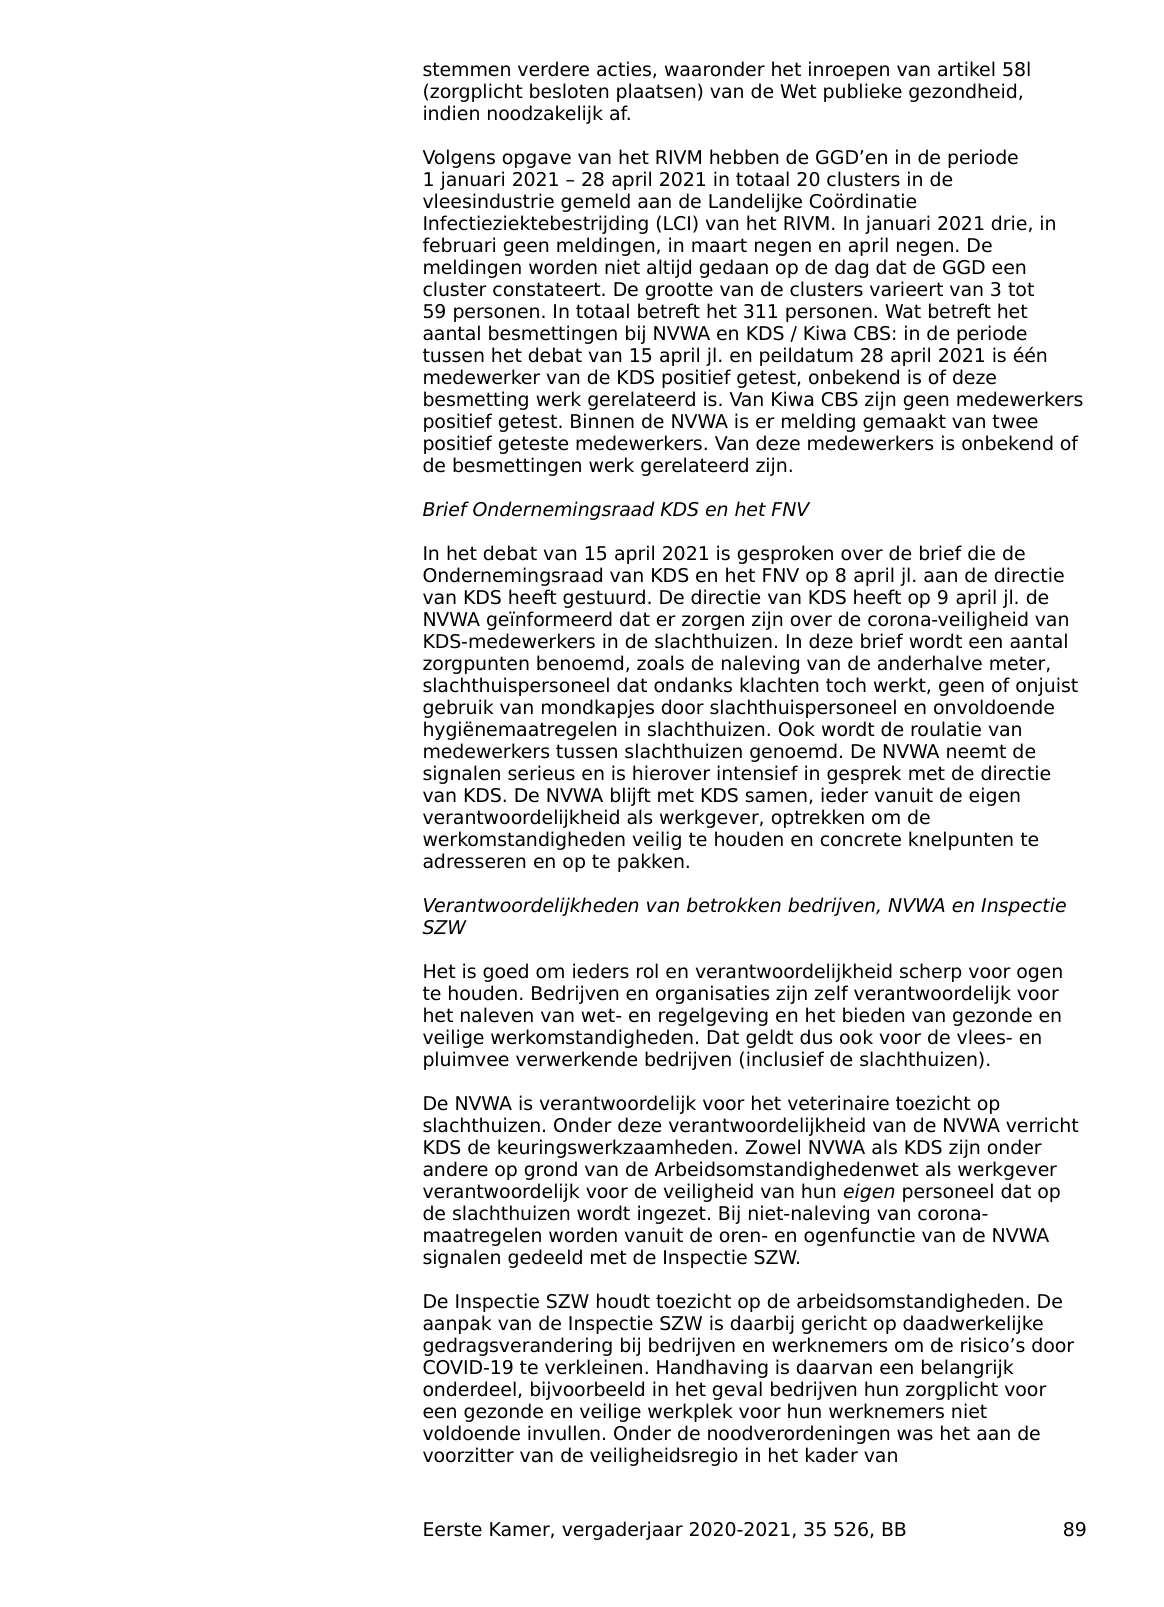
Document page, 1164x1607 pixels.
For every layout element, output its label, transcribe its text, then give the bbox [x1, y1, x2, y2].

subtitle Brief Ondernemingsraad KDS en het FNV [422, 499, 1087, 521]
text In het debat van 15 april 2021 is gesproken over de brief die de Ondernemingsraad van KDS en het FNV op 8 april jl. aan de directie van KDS heeft gestuurd. De directie van KDS heeft op 9 april jl. de NVWA geïnformeerd dat er zorgen zijn over de corona-veiligheid van KDS-medewerkers in de slachthuizen. In deze brief wordt een aantal zorgpunten benoemd, zoals de naleving van de anderhalve meter, slachthuispersoneel dat ondanks klachten toch werkt, geen of onjuist gebruik van mondkapjes door slachthuispersoneel en onvoldoende hygiënemaatregelen in slachthuizen. Ook wordt de roulatie van medewerkers tussen slachthuizen genoemd. De NVWA neemt de signalen serieus en is hierover intensief in gesprek met de directie van KDS. De NVWA blijft met KDS samen, ieder vanuit de eigen verantwoordelijkheid als werkgever, optrekken om de werkomstandigheden veilig te houden en concrete knelpunten te adresseren en op te pakken. [422, 543, 1087, 873]
text Het is goed om ieders rol en verantwoordelijkheid scherp voor ogen te houden. Bedrijven en organisaties zijn zelf verantwoordelijk voor het naleven van wet- en regelgeving en het bieden van gezonde en veilige werkomstandigheden. Dat geldt dus ook voor de vlees- en pluimvee verwerkende bedrijven (inclusief de slachthuizen). [422, 961, 1087, 1071]
text Volgens opgave van het RIVM hebben de GGD’en in de periode 1 januari 2021 – 28 april 2021 in totaal 20 clusters in de vleesindustrie gemeld aan de Landelijke Coördinatie Infectieziektebestrijding (LCI) van het RIVM. In januari 2021 drie, in februari geen meldingen, in maart negen en april negen. De meldingen worden niet altijd gedaan op de dag dat de GGD een cluster constateert. De grootte van de clusters varieert van 3 tot 59 personen. In totaal betreft het 311 personen. Wat betreft het aantal besmettingen bij NVWA en KDS / Kiwa CBS: in de periode tussen het debat van 15 april jl. en peildatum 28 april 2021 is één medewerker van de KDS positief getest, onbekend is of deze besmetting werk gerelateerd is. Van Kiwa CBS zijn geen medewerkers positief getest. Binnen de NVWA is er melding gemaakt van twee positief geteste medewerkers. Van deze medewerkers is onbekend of de besmettingen werk gerelateerd zijn. [422, 147, 1087, 477]
subtitle Verantwoordelijkheden van betrokken bedrijven, NVWA en Inspectie SZW [422, 895, 1087, 939]
text De NVWA is verantwoordelijk voor het veterinaire toezicht op slachthuizen. Onder deze verantwoordelijkheid van de NVWA verricht KDS de keuringswerkzaamheden. Zowel NVWA als KDS zijn onder andere op grond van de Arbeidsomstandighedenwet als werkgever verantwoordelijk voor de veiligheid van hun eigen personeel dat op de slachthuizen wordt ingezet. Bij niet-naleving van corona-maatregelen worden vanuit de oren- en ogenfunctie van de NVWA signalen gedeeld met de Inspectie SZW. [422, 1093, 1087, 1269]
text stemmen verdere acties, waaronder het inroepen van artikel 58l (zorgplicht besloten plaatsen) van de Wet publieke gezondheid, indien noodzakelijk af. [422, 59, 1087, 125]
text De Inspectie SZW houdt toezicht op de arbeidsomstandigheden. De aanpak van de Inspectie SZW is daarbij gericht op daadwerkelijke gedragsverandering bij bedrijven en werknemers om de risico’s door COVID-19 te verkleinen. Handhaving is daarvan een belangrijk onderdeel, bijvoorbeeld in het geval bedrijven hun zorgplicht voor een gezonde en veilige werkplek voor hun werknemers niet voldoende invullen. Onder de noodverordeningen was het aan de voorzitter van de veiligheidsregio in het kader van [422, 1291, 1087, 1467]
